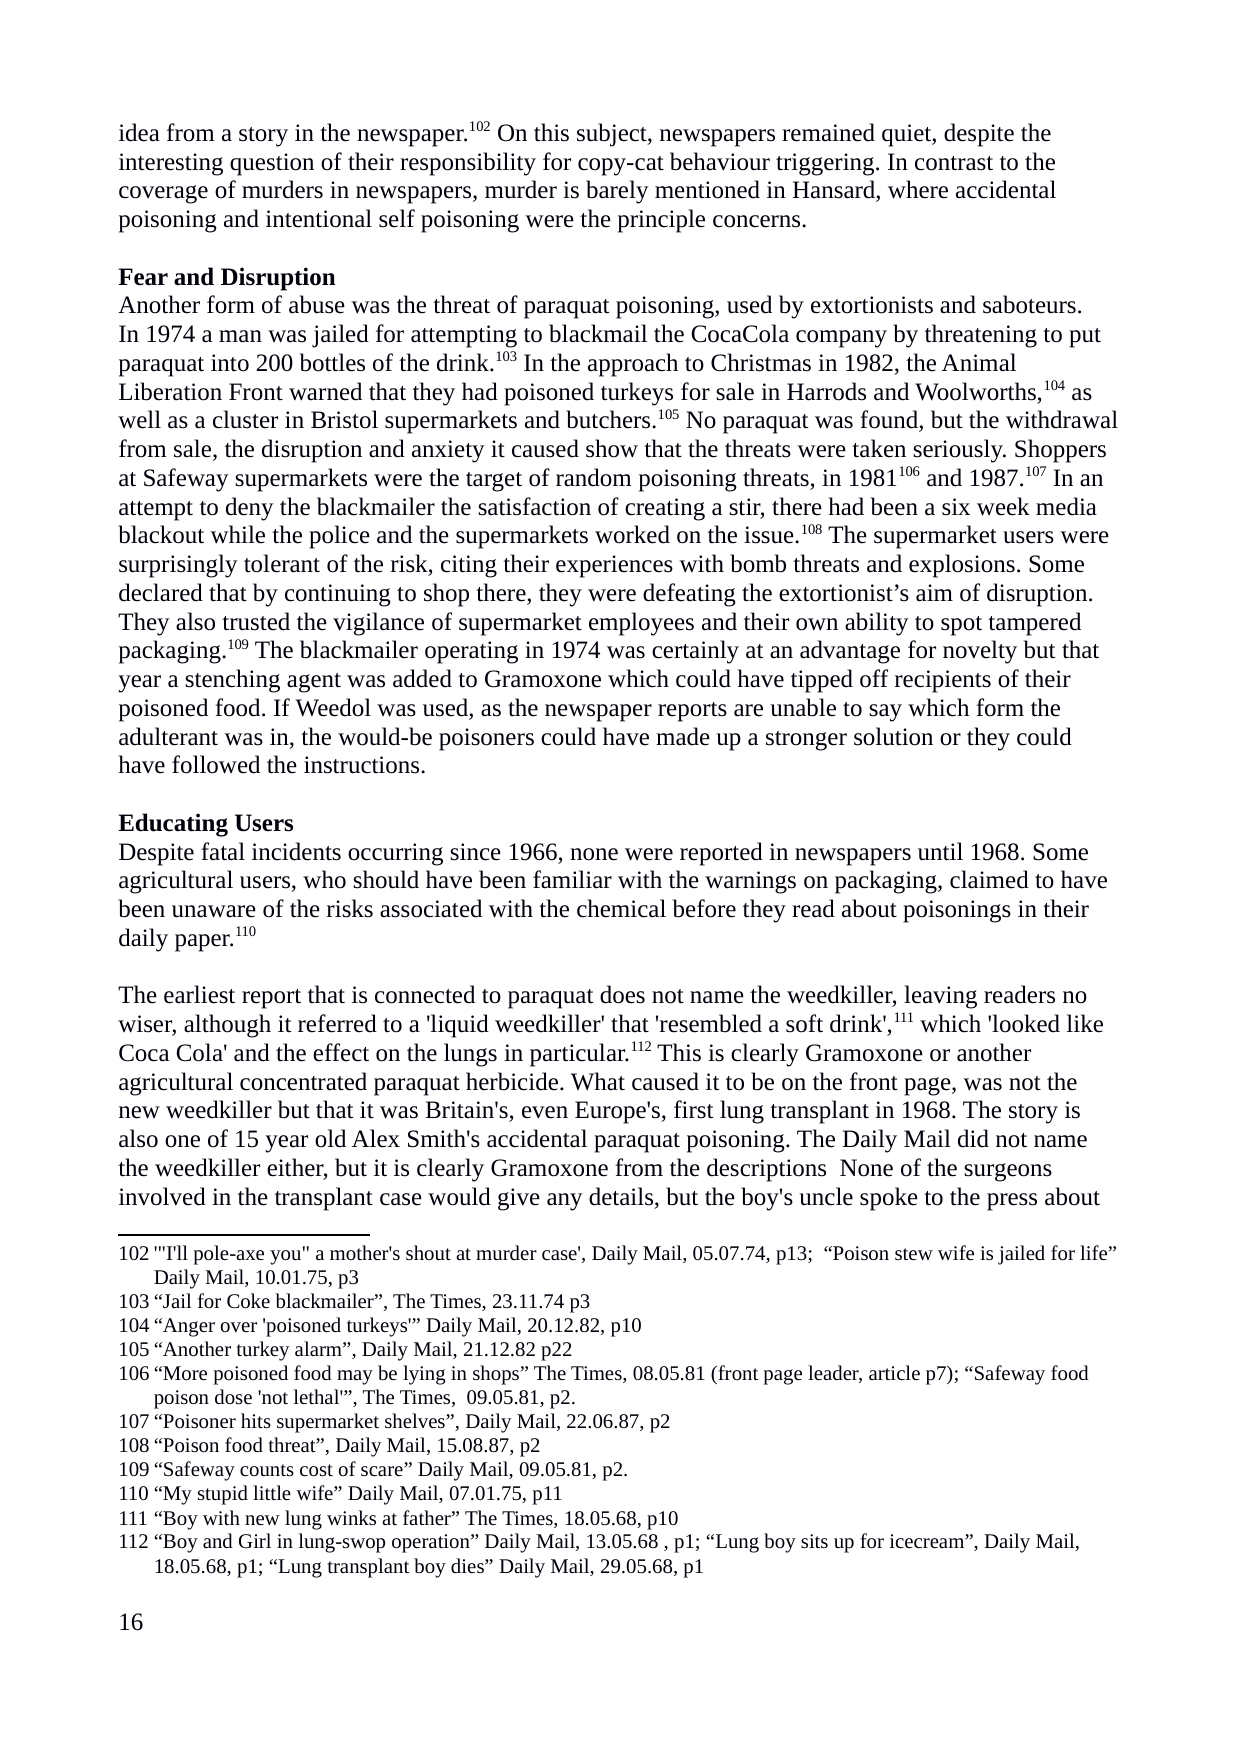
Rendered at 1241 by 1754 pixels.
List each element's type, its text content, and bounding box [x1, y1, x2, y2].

text “Anger over 'poisoned turkeys'” Daily Mail, 20.12.82, p10 [118, 1313, 1122, 1337]
text “More poisoned food may be lying in shops” The Times, 08.05.81 (front page leader, article p7); “Safeway food poison dose 'not lethal'”, The Times, 09.05.81, p2. [118, 1361, 1122, 1409]
text “Poisoner hits supermarket shelves”, Daily Mail, 22.06.87, p2 [118, 1409, 1122, 1433]
text Educating Users [118, 808, 1122, 837]
text idea from a story in the newspaper. On this subject, newspapers remained quiet, despite the interesting question of their responsibility for copy-cat behaviour triggering. In contrast to the coverage of murders in newspapers, murder is barely mentioned in Hansard, where accidental poisoning and intentional self poisoning were the principle concerns. [118, 118, 1122, 233]
text “Boy with new lung winks at father” The Times, 18.05.68, p10 [118, 1505, 1122, 1529]
text '"I'll pole-axe you" a mother's shout at murder case', Daily Mail, 05.07.74, p13; “Poison stew wife is jailed for life” Daily Mail, 10.01.75, p3 [118, 1241, 1122, 1289]
text Another form of abuse was the threat of paraquat poisoning, used by extortionists and saboteurs. [118, 291, 1122, 319]
text “Another turkey alarm”, Daily Mail, 21.12.82 p22 [118, 1337, 1122, 1361]
text “My stupid little wife” Daily Mail, 07.01.75, p11 [118, 1481, 1122, 1505]
text Despite fatal incidents occurring since 1966, none were reported in newspapers until 1968. Some agricultural users, who should have been familiar with the warnings on packaging, claimed to have been unaware of the risks associated with the chemical before they read about poisonings in their daily paper. [118, 837, 1122, 952]
text “Jail for Coke blackmailer”, The Times, 23.11.74 p3 [118, 1289, 1122, 1313]
text “Safeway counts cost of scare” Daily Mail, 09.05.81, p2. [118, 1457, 1122, 1481]
text The earliest report that is connected to paraquat does not name the weedkiller, leaving readers no wiser, although it referred to a 'liquid weedkiller' that 'resembled a soft drink', which 'looked like Coca Cola' and the effect on the lungs in particular. This is clearly Gramoxone or another agricultural concentrated paraquat herbicide. What caused it to be on the front page, was not the new weedkiller but that it was Britain's, even Europe's, first lung transplant in 1968. The story is also one of 15 year old Alex Smith's accidental paraquat poisoning. The Daily Mail did not name the weedkiller either, but it is clearly Gramoxone from the descriptions None of the surgeons involved in the transplant case would give any details, but the boy's uncle spoke to the press about [118, 981, 1122, 1211]
text “Boy and Girl in lung-swop operation” Daily Mail, 13.05.68 , p1; “Lung boy sits up for icecream”, Daily Mail, 18.05.68, p1; “Lung transplant boy dies” Daily Mail, 29.05.68, p1 [118, 1529, 1122, 1578]
text In 1974 a man was jailed for attempting to blackmail the CocaCola company by threatening to put paraquat into 200 bottles of the drink. In the approach to Christmas in 1982, the Animal Liberation Front warned that they had poisoned turkeys for sale in Harrods and Woolworths, as well as a cluster in Bristol supermarkets and butchers. No paraquat was found, but the withdrawal from sale, the disruption and anxiety it caused show that the threats were taken seriously. Shoppers at Safeway supermarkets were the target of random poisoning threats, in 1981 and 1987. In an attempt to deny the blackmailer the satisfaction of creating a stir, there had been a six week media blackout while the police and the supermarkets worked on the issue. The supermarket users were surprisingly tolerant of the risk, citing their experiences with bomb threats and explosions. Some declared that by continuing to shop there, they were defeating the extortionist’s aim of disruption. They also trusted the vigilance of supermarket employees and their own ability to spot tampered packaging. The blackmailer operating in 1974 was certainly at an advantage for novelty but that year a stenching agent was added to Gramoxone which could have tipped off recipients of their poisoned food. If Weedol was used, as the newspaper reports are unable to say which form the adulterant was in, the would-be poisoners could have made up a stronger solution or they could have followed the instructions. [118, 319, 1122, 779]
text “Poison food threat”, Daily Mail, 15.08.87, p2 [118, 1433, 1122, 1457]
text Fear and Disruption [118, 262, 1122, 291]
